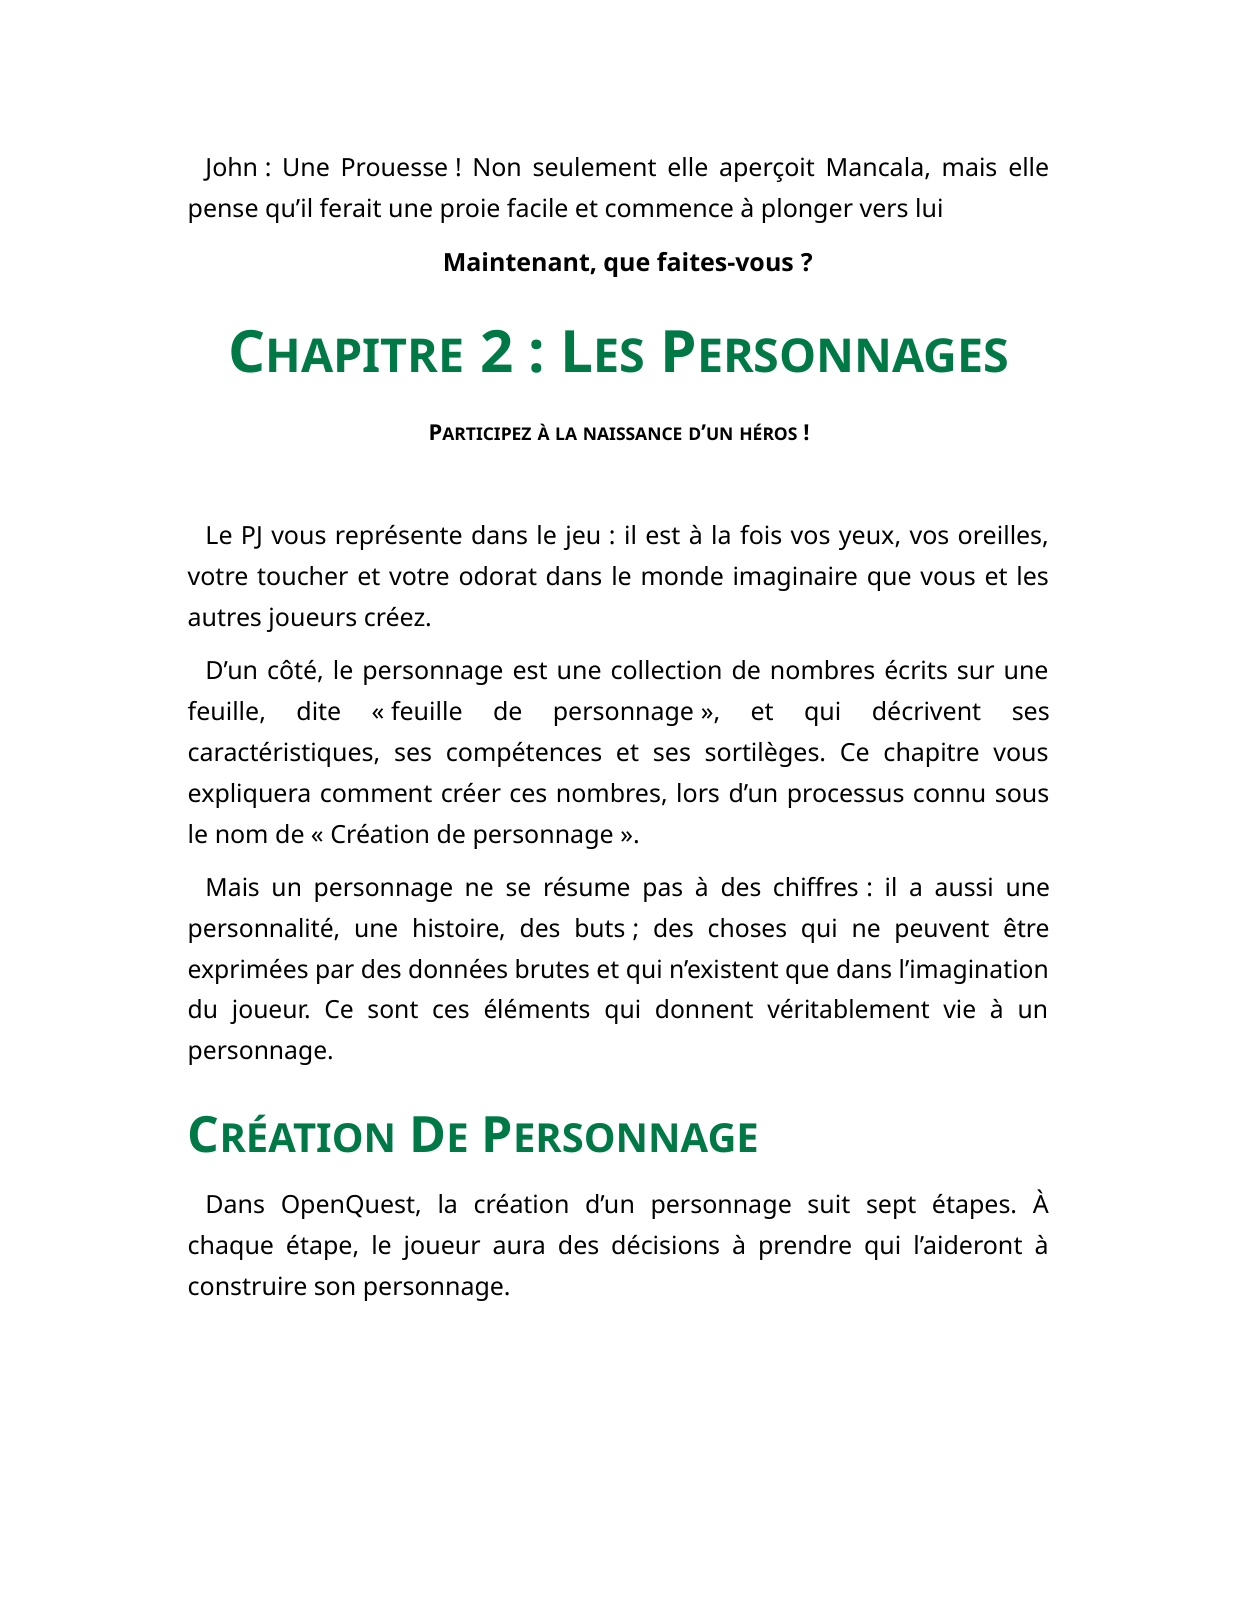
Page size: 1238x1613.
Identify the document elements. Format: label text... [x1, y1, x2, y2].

text John : Une Prouesse ! Non seulement elle aperçoit Mancala, mais elle pense qu’il ferait une proie facile et commence à plonger vers lui [187, 150, 1050, 225]
subtitle Création De Personnage [187, 1099, 1050, 1167]
text Participez à la naissance d’un héros ! [187, 417, 1050, 447]
text D’un côté, le personnage est une collection de nombres écrits sur une feuille, dite « feuille de personnage », et qui décrivent ses caractéristiques, ses compétences et ses sortilèges. Ce chapitre vous expliquera comment créer ces nombres, lors d’un processus connu sous le nom de « Création de personnage ». [187, 653, 1050, 850]
text Dans OpenQuest, la création d’un personnage suit sept étapes. À chaque étape, le joueur aura des décisions à prendre qui l’aideront à construire son personnage. [187, 1187, 1050, 1302]
text Chapitre 2 : Les Personnages [187, 310, 1050, 389]
text Mais un personnage ne se résume pas à des chiffres : il a aussi une personnalité, une histoire, des buts ; des choses qui ne peuvent être exprimées par des données brutes et qui n’existent que dans l’imagination du joueur. Ce sont ces éléments qui donnent véritablement vie à un personnage. [187, 869, 1050, 1067]
text Maintenant, que faites-vous ? [187, 244, 1050, 278]
text Le PJ vous représente dans le jeu : il est à la fois vos yeux, vos oreilles, votre toucher et votre odorat dans le monde imaginaire que vous et les autres joueurs créez. [187, 518, 1050, 634]
